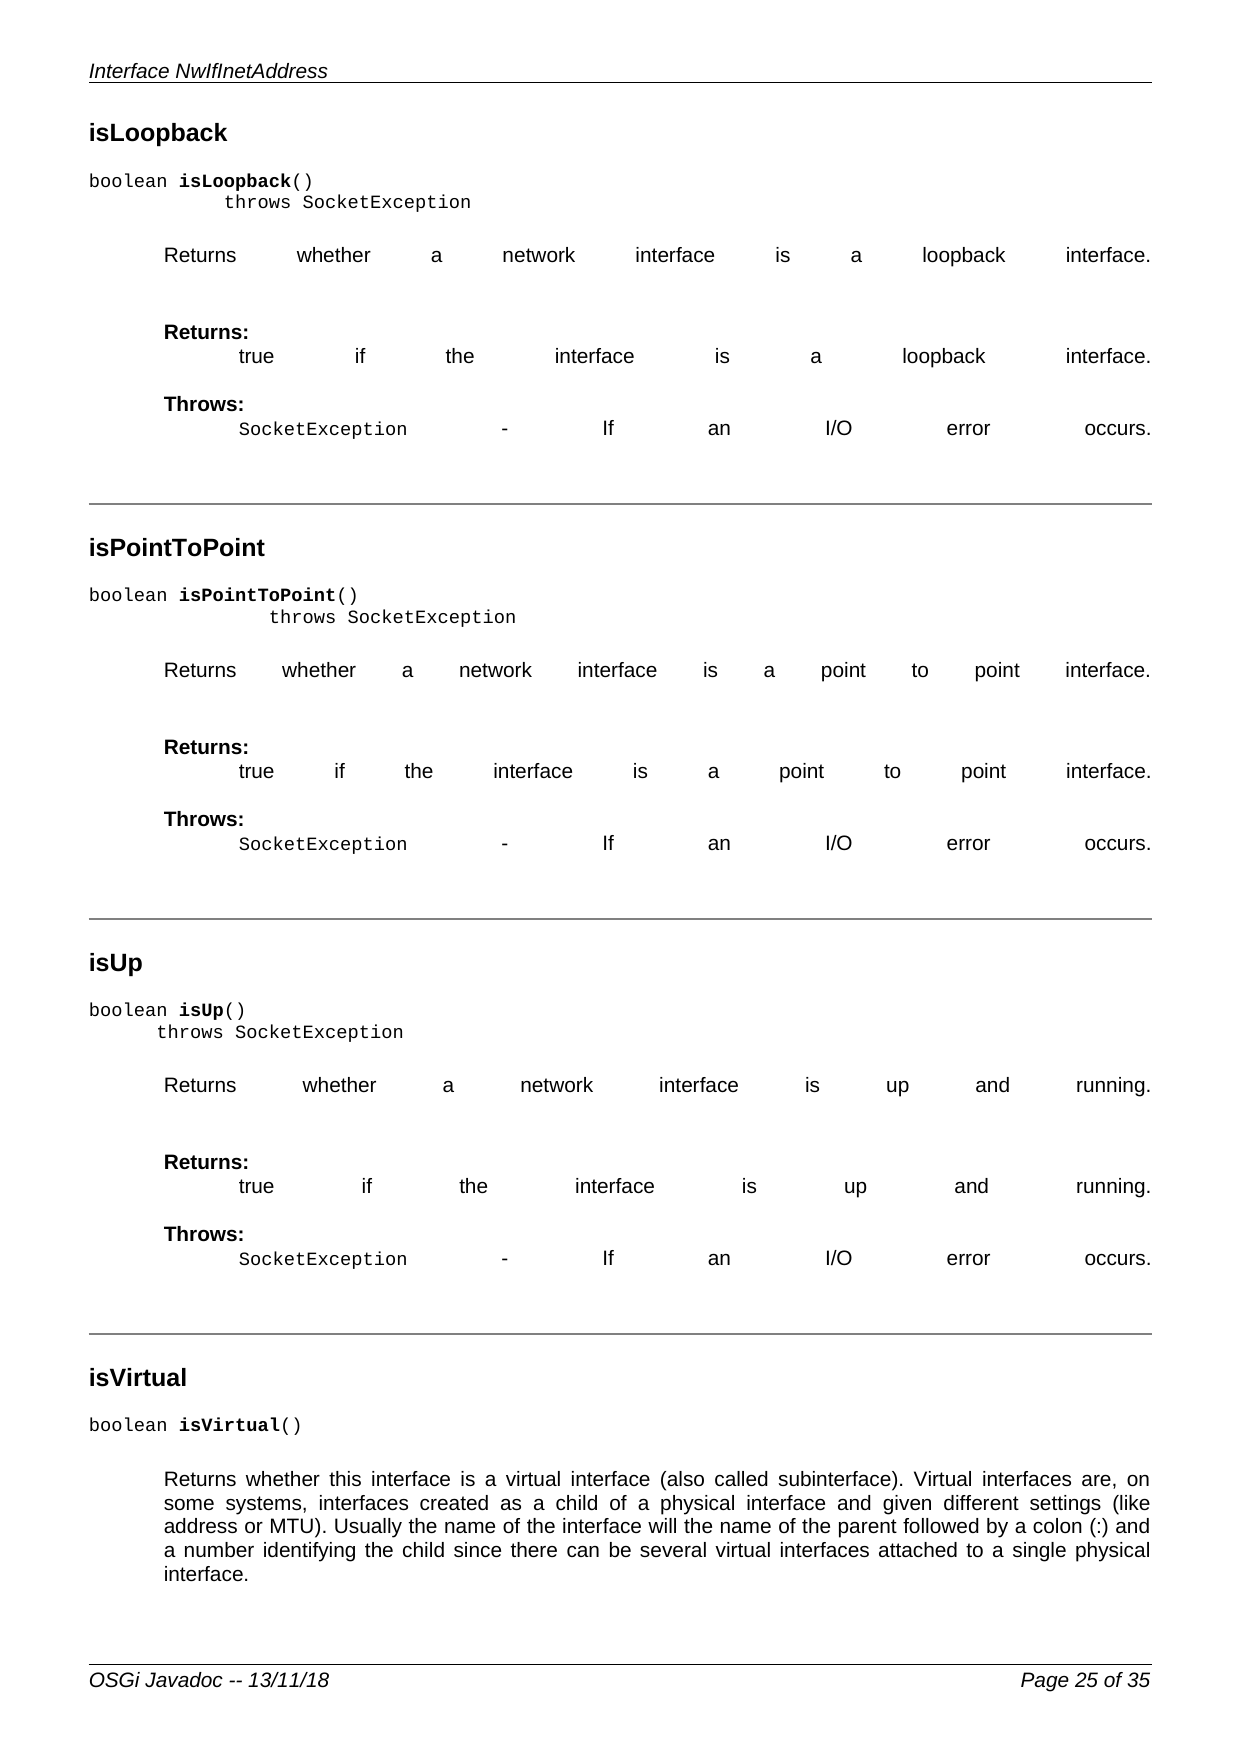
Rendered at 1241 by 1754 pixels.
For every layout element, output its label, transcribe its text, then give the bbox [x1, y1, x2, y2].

text Returns whether a network interface is a point to point interface. [163, 658, 1152, 706]
text SocketException - If an I/O error occurs. [238, 831, 1152, 880]
text Throws: [163, 1222, 1152, 1246]
text boolean isVirtual() [88, 1416, 1152, 1437]
text boolean isLoopback() throws SocketException [88, 171, 1152, 214]
text SocketException - If an I/O error occurs. [238, 1246, 1152, 1295]
text Returns: [163, 320, 1152, 344]
subtitle isUp [88, 948, 1152, 977]
text Returns: [163, 1150, 1152, 1174]
subtitle isVirtual [88, 1363, 1152, 1392]
text Returns whether a network interface is a loopback interface. [163, 243, 1152, 291]
text Throws: [163, 392, 1152, 416]
text Returns whether a network interface is up and running. [163, 1073, 1152, 1121]
text true if the interface is a point to point interface. [238, 759, 1152, 807]
text Returns: [163, 735, 1152, 759]
text Returns whether this interface is a virtual interface (also called subinterface). Virtual interfaces are, on some systems, interfaces created as a child of a physical interface and given different settings (like address or MTU). Usually the name of the interface will the name of the parent followed by a colon (:) and a number identifying the child since there can be several virtual interfaces attached to a single physical interface. [163, 1466, 1152, 1610]
text Throws: [163, 807, 1152, 831]
text true if the interface is a loopback interface. [238, 344, 1152, 392]
text true if the interface is up and running. [238, 1174, 1152, 1222]
subtitle isLoopback [88, 118, 1152, 147]
text SocketException - If an I/O error occurs. [238, 416, 1152, 465]
text boolean isUp() throws SocketException [88, 1001, 1152, 1044]
text boolean isPointToPoint() throws SocketException [88, 586, 1152, 629]
subtitle isPointToPoint [88, 533, 1152, 562]
